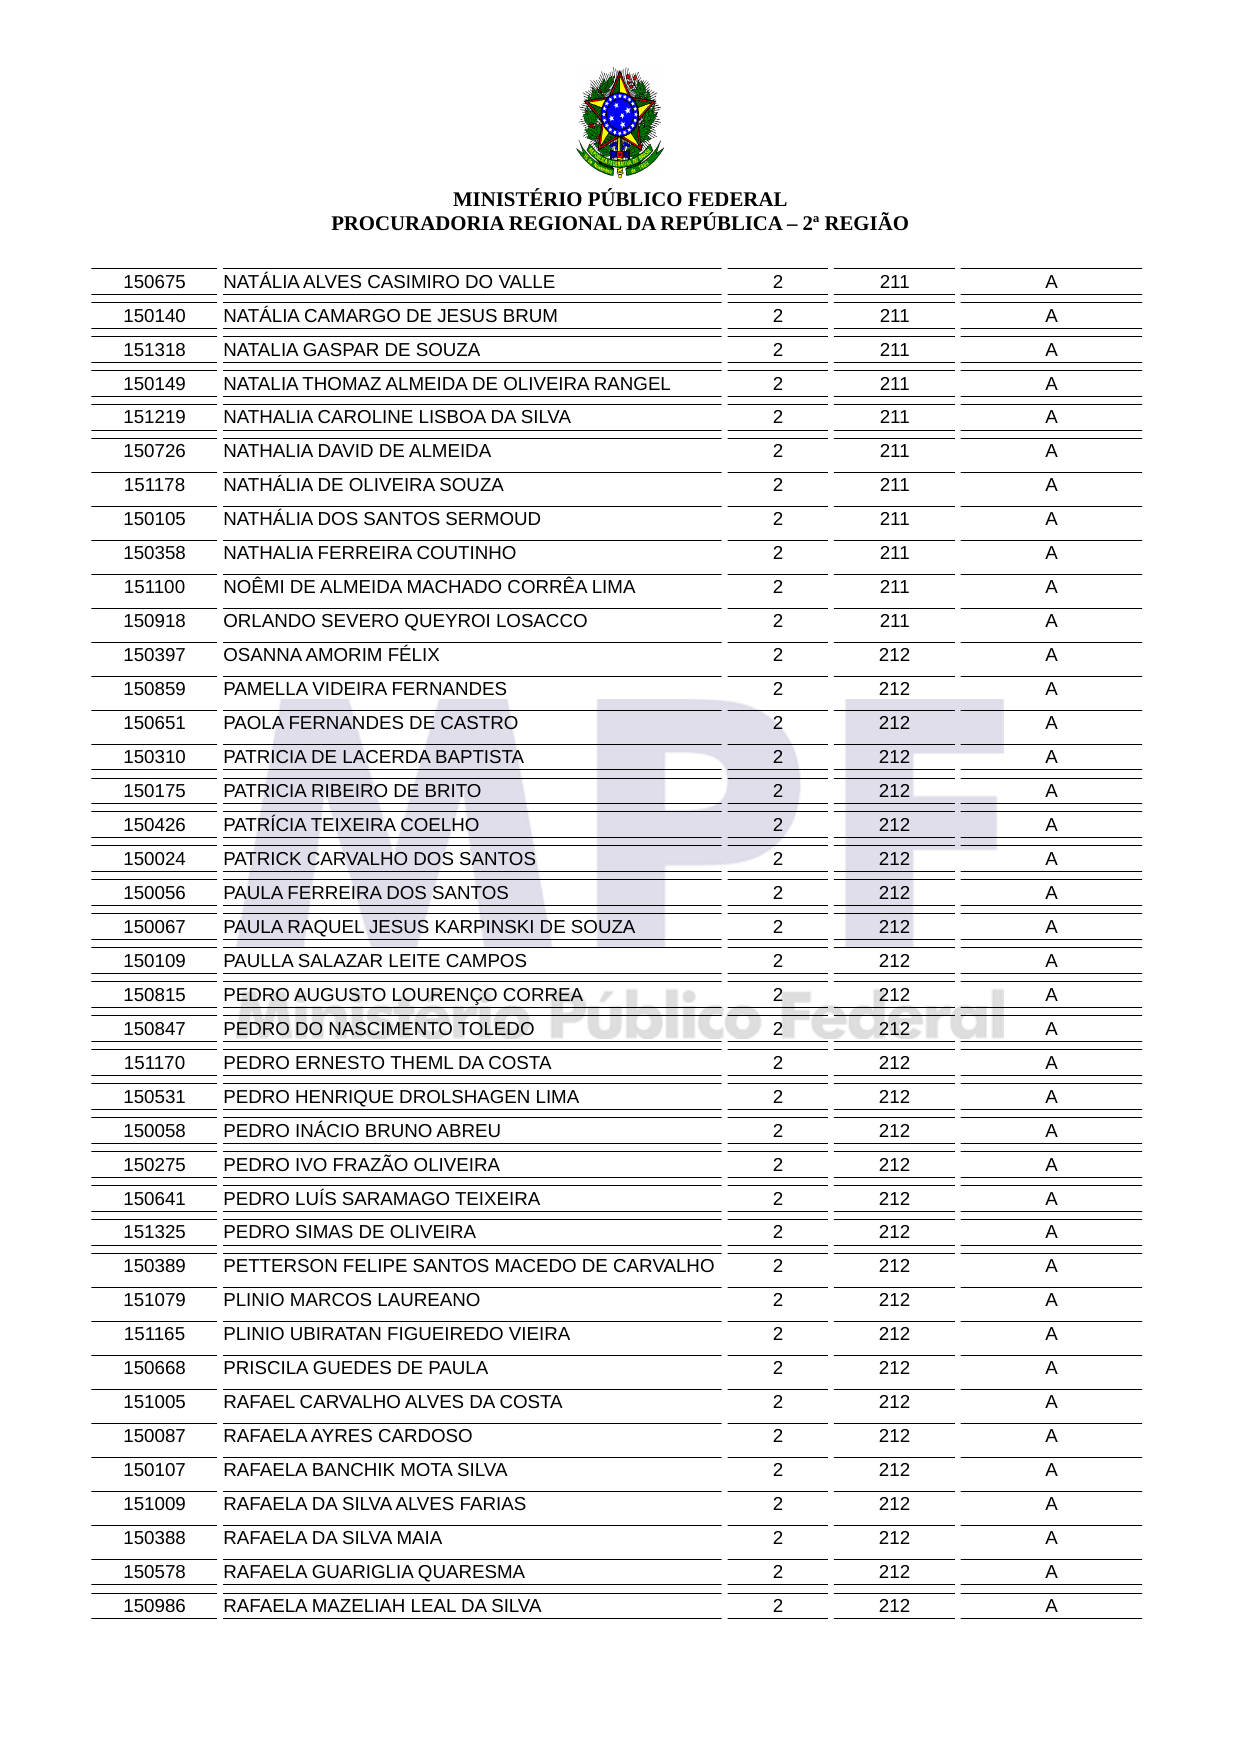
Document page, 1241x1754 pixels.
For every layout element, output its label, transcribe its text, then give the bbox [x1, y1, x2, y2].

table_cell 2 [725, 434, 831, 468]
table_cell 2 [725, 910, 831, 943]
table_cell [1145, 502, 1152, 536]
table_cell 2 [725, 1487, 831, 1521]
table_cell A [958, 1385, 1145, 1419]
table_cell 211 [831, 332, 958, 366]
table_cell RAFAELA DA SILVA ALVES FARIAS [220, 1487, 725, 1521]
table_cell PAOLA FERNANDES DE CASTRO [220, 706, 725, 740]
table_cell [1145, 1419, 1152, 1453]
table_cell [1145, 808, 1152, 842]
table_cell ORLANDO SEVERO QUEYROI LOSACCO [220, 604, 725, 638]
table_cell 212 [831, 672, 958, 706]
table_cell 212 [831, 1249, 958, 1283]
table_cell [1145, 774, 1152, 808]
table_cell 212 [831, 1589, 958, 1623]
table_cell A [958, 1555, 1145, 1589]
table_cell A [958, 502, 1145, 536]
table_cell A [958, 1487, 1145, 1521]
table_cell A [958, 570, 1145, 604]
table_cell 2 [725, 1249, 831, 1283]
table_cell A [958, 672, 1145, 706]
table_cell [1145, 1589, 1152, 1623]
table_cell 150651 [89, 706, 220, 740]
table_cell 2 [725, 774, 831, 808]
table_cell 2 [725, 1419, 831, 1453]
table_cell 212 [831, 1419, 958, 1453]
table_cell [1145, 1521, 1152, 1555]
table_cell [1145, 1181, 1152, 1215]
table_cell 150859 [89, 672, 220, 706]
table_cell [1145, 1079, 1152, 1113]
table_cell 2 [725, 468, 831, 502]
table_cell NATHALIA CAROLINE LISBOA DA SILVA [220, 400, 725, 434]
table_cell 150641 [89, 1181, 220, 1215]
table_cell [1145, 910, 1152, 943]
table_cell 212 [831, 1317, 958, 1351]
table_cell PRISCILA GUEDES DE PAULA [220, 1351, 725, 1385]
table_cell A [958, 1215, 1145, 1249]
table_cell 212 [831, 910, 958, 943]
table_cell A [958, 1283, 1145, 1317]
table_cell [1145, 1487, 1152, 1521]
table_cell 150275 [89, 1147, 220, 1181]
table_cell A [958, 536, 1145, 570]
table_cell 212 [831, 1147, 958, 1181]
table_cell A [958, 740, 1145, 774]
table_cell 151009 [89, 1487, 220, 1521]
table_cell [1145, 1283, 1152, 1317]
table_cell 212 [831, 1283, 958, 1317]
table_cell [1145, 570, 1152, 604]
table_cell 2 [725, 1181, 831, 1215]
table_cell PEDRO AUGUSTO LOURENÇO CORREA [220, 978, 725, 1011]
table_cell A [958, 1521, 1145, 1555]
table_cell 2 [725, 638, 831, 672]
table_cell PLINIO MARCOS LAUREANO [220, 1283, 725, 1317]
table_cell A [958, 808, 1145, 842]
table_cell 2 [725, 1283, 831, 1317]
table_cell 2 [725, 536, 831, 570]
table_cell NATHÁLIA DOS SANTOS SERMOUD [220, 502, 725, 536]
table_cell [1145, 536, 1152, 570]
table_cell 151219 [89, 400, 220, 434]
table_cell 2 [725, 672, 831, 706]
table_cell 212 [831, 638, 958, 672]
table_cell PEDRO ERNESTO THEML DA COSTA [220, 1045, 725, 1079]
table_cell PEDRO HENRIQUE DROLSHAGEN LIMA [220, 1079, 725, 1113]
table_cell RAFAEL CARVALHO ALVES DA COSTA [220, 1385, 725, 1419]
table_cell 150918 [89, 604, 220, 638]
table_cell [1145, 842, 1152, 876]
table_cell [1145, 876, 1152, 909]
table_cell 211 [831, 366, 958, 400]
table_cell 212 [831, 706, 958, 740]
table_cell [1145, 978, 1152, 1011]
table_cell NATHALIA FERREIRA COUTINHO [220, 536, 725, 570]
table_cell RAFAELA DA SILVA MAIA [220, 1521, 725, 1555]
table_cell [1145, 332, 1152, 366]
table_cell 150105 [89, 502, 220, 536]
table_cell [1145, 1385, 1152, 1419]
table_cell 150815 [89, 978, 220, 1011]
table_cell 151318 [89, 332, 220, 366]
table_cell A [958, 944, 1145, 977]
table_cell A [958, 264, 1145, 298]
table_cell A [958, 706, 1145, 740]
table_cell 151100 [89, 570, 220, 604]
table_cell [1145, 740, 1152, 774]
table_cell 2 [725, 842, 831, 876]
table_cell 150024 [89, 842, 220, 876]
table_cell A [958, 1453, 1145, 1487]
table_cell A [958, 774, 1145, 808]
table_cell RAFAELA MAZELIAH LEAL DA SILVA [220, 1589, 725, 1623]
table_cell 212 [831, 808, 958, 842]
table_cell PEDRO SIMAS DE OLIVEIRA [220, 1215, 725, 1249]
table_cell [1145, 1351, 1152, 1385]
table_cell PATRICK CARVALHO DOS SANTOS [220, 842, 725, 876]
table_cell 212 [831, 876, 958, 909]
table_cell 212 [831, 1521, 958, 1555]
table_cell A [958, 366, 1145, 400]
table_cell [1145, 366, 1152, 400]
table_cell 211 [831, 264, 958, 298]
table_cell 212 [831, 1113, 958, 1147]
table_cell 211 [831, 604, 958, 638]
table_cell 150067 [89, 910, 220, 943]
table_cell 212 [831, 1385, 958, 1419]
table_cell 212 [831, 774, 958, 808]
table_cell PAULLA SALAZAR LEITE CAMPOS [220, 944, 725, 977]
table_cell 2 [725, 1113, 831, 1147]
table_cell 212 [831, 944, 958, 977]
table_cell PATRÍCIA TEIXEIRA COELHO [220, 808, 725, 842]
table_cell 2 [725, 1045, 831, 1079]
table_cell 151325 [89, 1215, 220, 1249]
table_cell [1145, 1453, 1152, 1487]
table_cell 211 [831, 400, 958, 434]
table_cell 211 [831, 570, 958, 604]
table_cell 2 [725, 1011, 831, 1045]
table_cell [1145, 672, 1152, 706]
table_cell 150389 [89, 1249, 220, 1283]
table_cell A [958, 1317, 1145, 1351]
table_cell A [958, 876, 1145, 909]
table_cell 212 [831, 1453, 958, 1487]
table_cell 212 [831, 1181, 958, 1215]
table_cell 151170 [89, 1045, 220, 1079]
table_cell [1145, 944, 1152, 977]
table_cell A [958, 1011, 1145, 1045]
table_cell [1145, 1215, 1152, 1249]
table_cell 211 [831, 536, 958, 570]
table_cell PEDRO LUÍS SARAMAGO TEIXEIRA [220, 1181, 725, 1215]
table_cell 150847 [89, 1011, 220, 1045]
table_cell 2 [725, 604, 831, 638]
table_cell 150726 [89, 434, 220, 468]
table_cell A [958, 638, 1145, 672]
table_cell 150675 [89, 264, 220, 298]
table_cell 211 [831, 468, 958, 502]
table_cell A [958, 298, 1145, 332]
table_cell [1145, 706, 1152, 740]
table_cell 2 [725, 1385, 831, 1419]
table_cell 150109 [89, 944, 220, 977]
table_cell PATRICIA RIBEIRO DE BRITO [220, 774, 725, 808]
table_cell RAFAELA BANCHIK MOTA SILVA [220, 1453, 725, 1487]
table_cell 2 [725, 332, 831, 366]
table_cell A [958, 978, 1145, 1011]
table_cell A [958, 434, 1145, 468]
table_cell PEDRO INÁCIO BRUNO ABREU [220, 1113, 725, 1147]
table_cell 212 [831, 1487, 958, 1521]
table_cell 212 [831, 842, 958, 876]
table_cell PLINIO UBIRATAN FIGUEIREDO VIEIRA [220, 1317, 725, 1351]
table_cell [1145, 1249, 1152, 1283]
table_cell A [958, 400, 1145, 434]
table_cell [1145, 1011, 1152, 1045]
table_cell 2 [725, 298, 831, 332]
table_cell 2 [725, 876, 831, 909]
table_cell 212 [831, 1079, 958, 1113]
table_cell 212 [831, 740, 958, 774]
table_cell [1145, 638, 1152, 672]
table_cell 2 [725, 1521, 831, 1555]
table_cell A [958, 604, 1145, 638]
table_cell A [958, 1147, 1145, 1181]
table_cell 150531 [89, 1079, 220, 1113]
table_cell PEDRO DO NASCIMENTO TOLEDO [220, 1011, 725, 1045]
table_cell [1145, 264, 1152, 298]
table_cell 150140 [89, 298, 220, 332]
table_cell [1145, 434, 1152, 468]
table_cell 212 [831, 1215, 958, 1249]
table_cell A [958, 910, 1145, 943]
table_cell PAULA FERREIRA DOS SANTOS [220, 876, 725, 909]
table_cell 2 [725, 502, 831, 536]
table_cell A [958, 1419, 1145, 1453]
table_cell [1145, 1147, 1152, 1181]
table_cell 150107 [89, 1453, 220, 1487]
table_cell [1145, 604, 1152, 638]
table_cell 212 [831, 1045, 958, 1079]
table_cell 151165 [89, 1317, 220, 1351]
table_cell 2 [725, 740, 831, 774]
table_cell 151005 [89, 1385, 220, 1419]
table_cell 211 [831, 298, 958, 332]
table_cell 2 [725, 808, 831, 842]
table_cell 211 [831, 434, 958, 468]
table_cell NATALIA GASPAR DE SOUZA [220, 332, 725, 366]
table_cell 150986 [89, 1589, 220, 1623]
table_cell PAMELLA VIDEIRA FERNANDES [220, 672, 725, 706]
table_cell A [958, 1351, 1145, 1385]
table_cell 2 [725, 1351, 831, 1385]
table_cell 2 [725, 944, 831, 977]
table_cell A [958, 1079, 1145, 1113]
table_cell NATÁLIA ALVES CASIMIRO DO VALLE [220, 264, 725, 298]
table_cell PETTERSON FELIPE SANTOS MACEDO DE CARVALHO [220, 1249, 725, 1283]
table_cell 212 [831, 1011, 958, 1045]
table_cell 2 [725, 264, 831, 298]
table_cell 150175 [89, 774, 220, 808]
table_cell 212 [831, 1555, 958, 1589]
table_cell 150358 [89, 536, 220, 570]
table_cell 2 [725, 1589, 831, 1623]
table_cell 151178 [89, 468, 220, 502]
table_cell 150310 [89, 740, 220, 774]
table_cell [1145, 298, 1152, 332]
table_cell RAFAELA GUARIGLIA QUARESMA [220, 1555, 725, 1589]
table_cell 150668 [89, 1351, 220, 1385]
table_cell 2 [725, 706, 831, 740]
table_cell 150388 [89, 1521, 220, 1555]
table_cell NATHALIA DAVID DE ALMEIDA [220, 434, 725, 468]
table_cell NATALIA THOMAZ ALMEIDA DE OLIVEIRA RANGEL [220, 366, 725, 400]
table_cell A [958, 1249, 1145, 1283]
table_cell 151079 [89, 1283, 220, 1317]
table_cell 2 [725, 570, 831, 604]
table_cell [1145, 1317, 1152, 1351]
table_cell 2 [725, 400, 831, 434]
table_cell 2 [725, 1147, 831, 1181]
table_cell [1145, 468, 1152, 502]
table_cell 2 [725, 1317, 831, 1351]
table_cell PATRICIA DE LACERDA BAPTISTA [220, 740, 725, 774]
table_cell 150426 [89, 808, 220, 842]
table_cell 212 [831, 1351, 958, 1385]
table_cell 2 [725, 1555, 831, 1589]
table_cell 212 [831, 978, 958, 1011]
table_cell 150056 [89, 876, 220, 909]
table_cell [1145, 1045, 1152, 1079]
table_cell NOÊMI DE ALMEIDA MACHADO CORRÊA LIMA [220, 570, 725, 604]
table_cell OSANNA AMORIM FÉLIX [220, 638, 725, 672]
table_cell 150087 [89, 1419, 220, 1453]
table_cell [1145, 1113, 1152, 1147]
table_cell A [958, 1181, 1145, 1215]
table_cell 150149 [89, 366, 220, 400]
table_cell A [958, 332, 1145, 366]
table_cell A [958, 1589, 1145, 1623]
table_cell [1145, 1555, 1152, 1589]
table_cell 2 [725, 1453, 831, 1487]
table_cell A [958, 1045, 1145, 1079]
table_cell PEDRO IVO FRAZÃO OLIVEIRA [220, 1147, 725, 1181]
table_cell A [958, 468, 1145, 502]
table_cell 2 [725, 366, 831, 400]
table_cell NATÁLIA CAMARGO DE JESUS BRUM [220, 298, 725, 332]
table_cell A [958, 1113, 1145, 1147]
table_cell 211 [831, 502, 958, 536]
table_cell 150397 [89, 638, 220, 672]
table_cell 150058 [89, 1113, 220, 1147]
table_cell 150578 [89, 1555, 220, 1589]
table_cell 2 [725, 1215, 831, 1249]
table_cell NATHÁLIA DE OLIVEIRA SOUZA [220, 468, 725, 502]
table_cell PAULA RAQUEL JESUS KARPINSKI DE SOUZA [220, 910, 725, 943]
table_cell RAFAELA AYRES CARDOSO [220, 1419, 725, 1453]
table_cell 2 [725, 978, 831, 1011]
table_cell [1145, 400, 1152, 434]
table_cell A [958, 842, 1145, 876]
table_cell 2 [725, 1079, 831, 1113]
